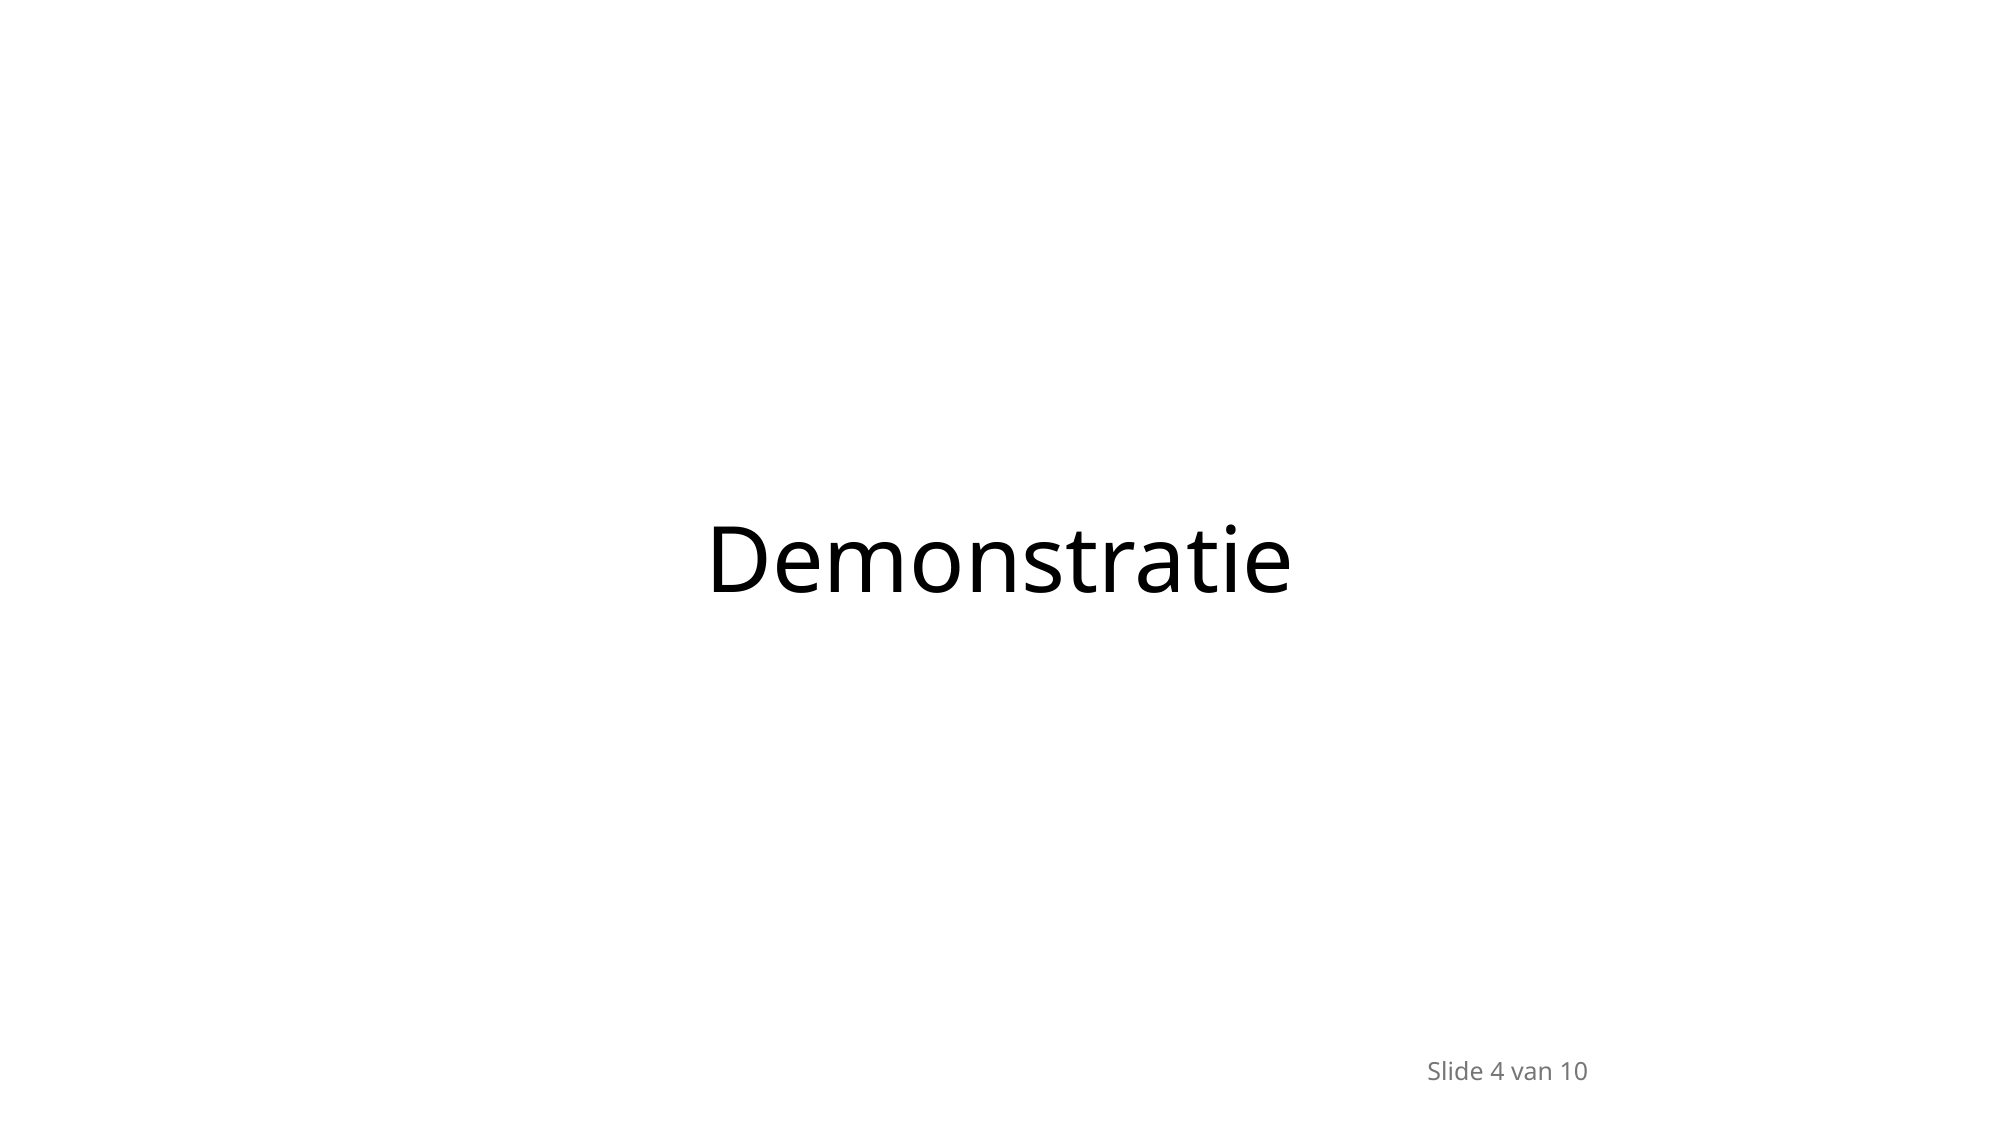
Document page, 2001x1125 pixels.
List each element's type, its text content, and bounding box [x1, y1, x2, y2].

text_box Slide ‹nr.› van 10 [1412, 1042, 1863, 1103]
title Demonstratie [137, 453, 1863, 672]
